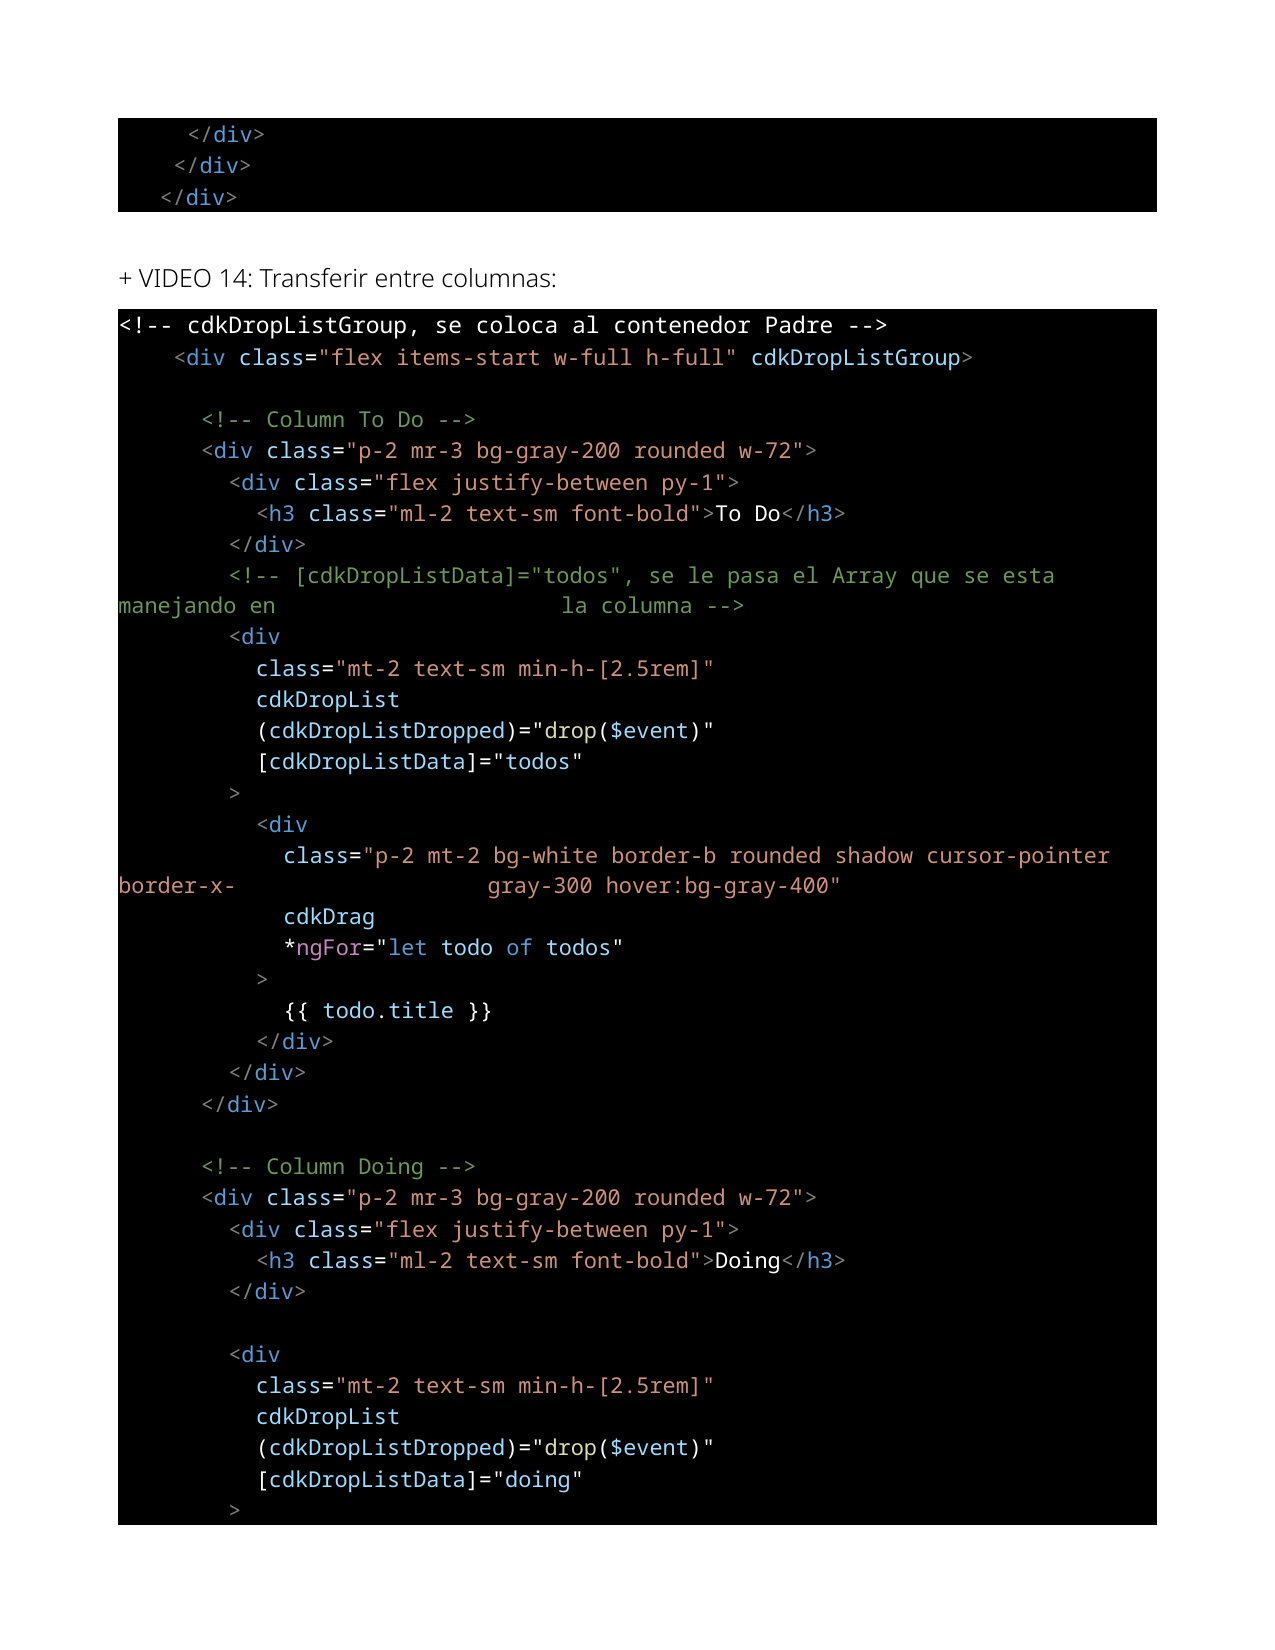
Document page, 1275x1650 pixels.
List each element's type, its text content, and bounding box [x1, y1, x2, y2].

text cdkDrag [118, 900, 1157, 931]
text + VIDEO 14: Transferir entre columnas: [118, 261, 1157, 294]
text class="mt-2 text-sm min-h-[2.5rem]" [118, 651, 1157, 683]
text > [118, 776, 1157, 808]
text <!-- cdkDropListGroup, se coloca al contenedor Padre --> [118, 309, 1157, 340]
text <div class="flex justify-between py-1"> [118, 465, 1157, 497]
text *ngFor="let todo of todos" [118, 931, 1157, 962]
text class="mt-2 text-sm min-h-[2.5rem]" [118, 1369, 1157, 1400]
text </div> [118, 118, 1157, 149]
text {{ todo.title }} [118, 994, 1157, 1025]
text (cdkDropListDropped)="drop($event)" [118, 1431, 1157, 1462]
text <div class="p-2 mr-3 bg-gray-200 rounded w-72"> [118, 1181, 1157, 1212]
text <!-- [cdkDropListData]="todos", se le pasa el Array que se esta manejando en la columna --> [118, 559, 1157, 620]
text <div [118, 1337, 1157, 1369]
text </div> [118, 1025, 1157, 1056]
text > [118, 1494, 1157, 1525]
text <div [118, 808, 1157, 839]
text (cdkDropListDropped)="drop($event)" [118, 714, 1157, 745]
text <div class="flex items-start w-full h-full" cdkDropListGroup> [118, 340, 1157, 372]
text </div> [118, 1275, 1157, 1306]
text <h3 class="ml-2 text-sm font-bold">Doing</h3> [118, 1244, 1157, 1275]
text [cdkDropListData]="doing" [118, 1462, 1157, 1494]
text </div> [118, 1087, 1157, 1119]
text <div class="p-2 mr-3 bg-gray-200 rounded w-72"> [118, 434, 1157, 465]
text </div> [118, 181, 1157, 212]
text <!-- Column To Do --> [118, 403, 1157, 434]
text > [118, 962, 1157, 994]
text <div class="flex justify-between py-1"> [118, 1212, 1157, 1244]
text <h3 class="ml-2 text-sm font-bold">To Do</h3> [118, 497, 1157, 528]
text <!-- Column Doing --> [118, 1150, 1157, 1181]
text </div> [118, 149, 1157, 181]
text <div [118, 620, 1157, 651]
text </div> [118, 528, 1157, 559]
text class="p-2 mt-2 bg-white border-b rounded shadow cursor-pointer border-x- gray-300 hover:bg-gray-400" [118, 839, 1157, 900]
text cdkDropList [118, 1400, 1157, 1431]
text cdkDropList [118, 683, 1157, 714]
text </div> [118, 1056, 1157, 1087]
text [cdkDropListData]="todos" [118, 745, 1157, 776]
